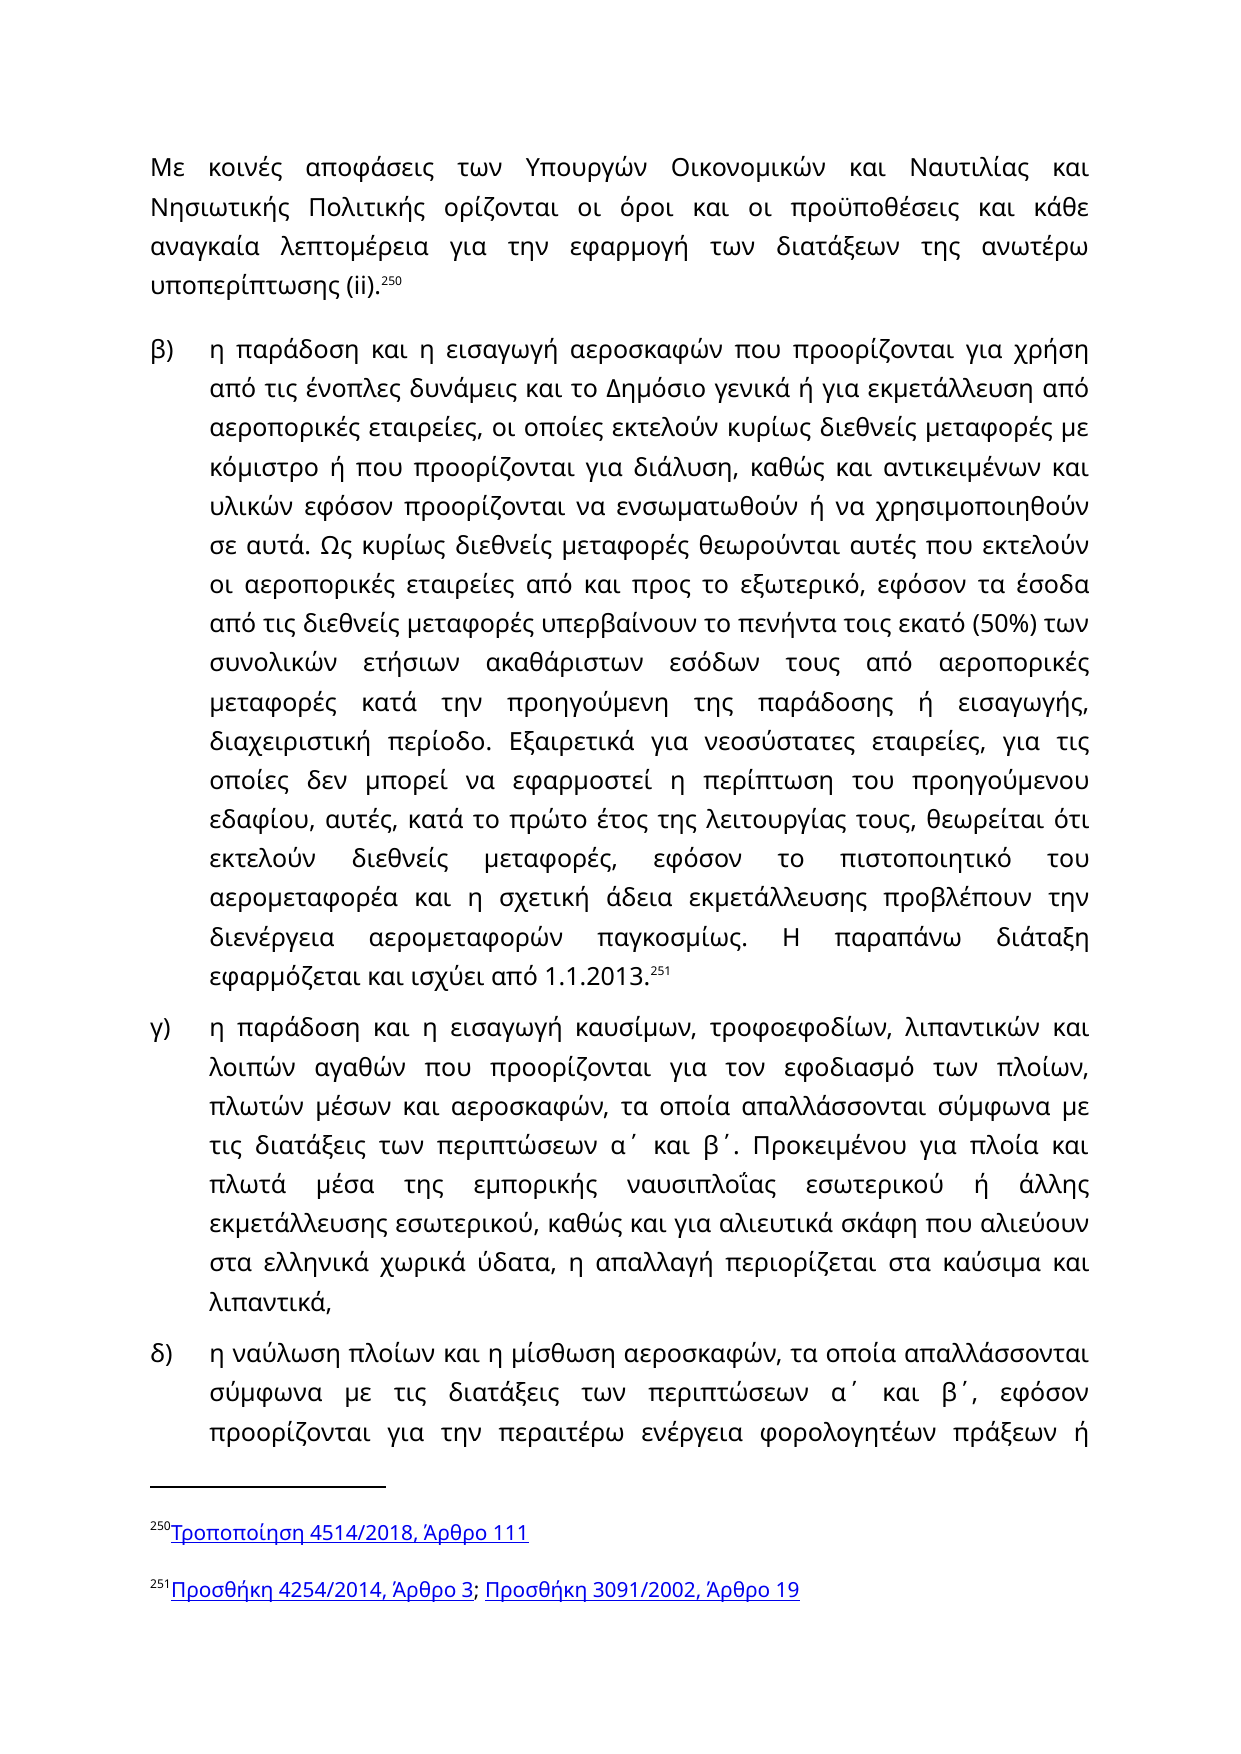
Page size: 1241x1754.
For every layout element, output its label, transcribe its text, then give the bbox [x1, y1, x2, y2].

list γ) η παράδοση και η εισαγωγή καυσίμων, τροφοεφοδίων, λιπαντικών και λοιπών αγαθών που προορίζονται για τον εφοδιασμό των πλοίων, πλωτών μέσων και αεροσκαφών, τα οποία απαλλάσσονται σύμφωνα με τις διατάξεις των περιπτώσεων α΄ και β΄. Προκειμένου για πλοία και πλωτά μέσα της εμπορικής ναυσιπλοΐας εσωτερικού ή άλλης εκμετάλλευσης εσωτερικού, καθώς και για αλιευτικά σκάφη που αλιεύουν στα ελληνικά χωρικά ύδατα, η απαλλαγή περιορίζεται στα καύσιμα και λιπαντικά, [150, 1010, 1090, 1318]
list β) η παράδοση και η εισαγωγή αεροσκαφών που προορίζονται για χρήση από τις ένοπλες δυνάμεις και το Δημόσιο γενικά ή για εκμετάλλευση από αεροπορικές εταιρείες, οι οποίες εκτελούν κυρίως διεθνείς μεταφορές με κόμιστρο ή που προορίζονται για διάλυση, καθώς και αντικειμένων και υλικών εφόσον προορίζονται να ενσωματωθούν ή να χρησιμοποιηθούν σε αυτά. Ως κυρίως διεθνείς μεταφορές θεωρούνται αυτές που εκτελούν οι αεροπορικές εταιρείες από και προς το εξωτερικό, εφόσον τα έσοδα από τις διεθνείς μεταφορές υπερβαίνουν το πενήντα τοις εκατό (50%) των συνολικών ετήσιων ακαθάριστων εσόδων τους από αεροπορικές μεταφορές κατά την προηγούμενη της παράδοσης ή εισαγωγής, διαχειριστική περίοδο. Εξαιρετικά για νεοσύστατες εταιρείες, για τις οποίες δεν μπορεί να εφαρμοστεί η περίπτωση του προηγούμενου εδαφίου, αυτές, κατά το πρώτο έτος της λειτουργίας τους, θεωρείται ότι εκτελούν διεθνείς μεταφορές, εφόσον το πιστοποιητικό του αερομεταφορέα και η σχετική άδεια εκμετάλλευσης προβλέπουν την διενέργεια αερομεταφορών παγκοσμίως. Η παραπάνω διάταξη εφαρμόζεται και ισχύει από 1.1.2013. [150, 332, 1090, 992]
list δ) η ναύλωση πλοίων και η μίσθωση αεροσκαφών, τα οποία απαλλάσσονται σύμφωνα με τις διατάξεις των περιπτώσεων α΄ και β΄, εφόσον προορίζονται για την περαιτέρω ενέργεια φορολογητέων πράξεων ή [150, 1336, 1090, 1448]
text Τροποποίηση 4514/2018, Άρθρο 111 [150, 1518, 1090, 1546]
text Προσθήκη 4254/2014, Άρθρο 3; Προσθήκη 3091/2002, Άρθρο 19 [150, 1576, 1090, 1604]
text Με κοινές αποφάσεις των Υπουργών Οικονομικών και Ναυτιλίας και Νησιωτικής Πολιτικής ορίζονται οι όροι και οι προϋποθέσεις και κάθε αναγκαία λεπτομέρεια για την εφαρμογή των διατάξεων της ανωτέρω υποπερίπτωσης (ii). [150, 150, 1090, 302]
